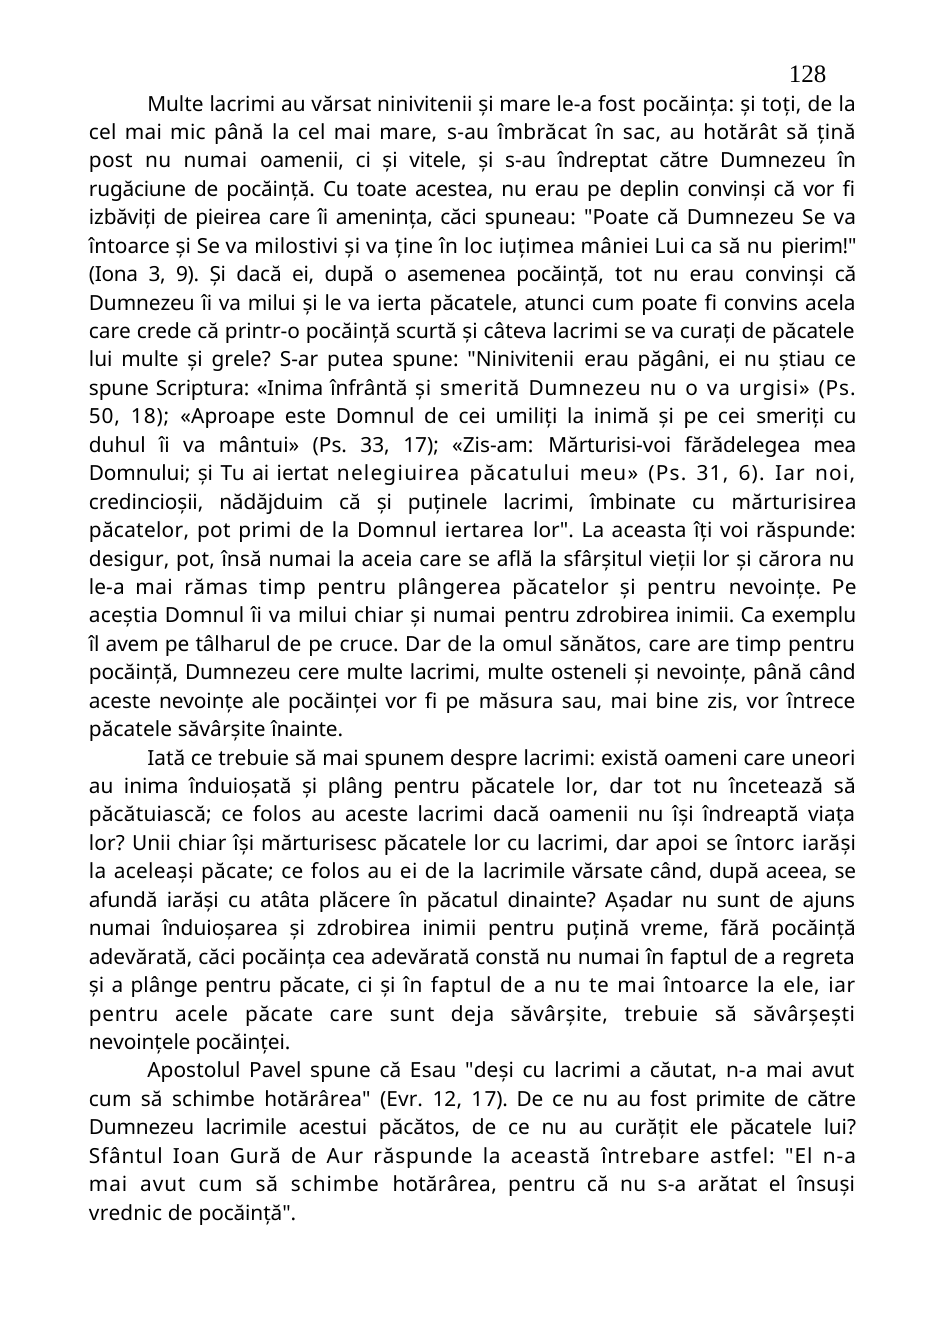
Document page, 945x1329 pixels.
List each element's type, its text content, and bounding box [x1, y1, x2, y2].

text Apostolul Pavel spune că Esau "deşi cu lacrimi a căutat, n-a mai avut cum să schimbe hotărârea" (Evr. 12, 17). De ce nu au fost primite de către Dumnezeu lacrimile acestui păcătos, de ce nu au curăţit ele păcatele lui? Sfântul Ioan Gură de Aur răspunde la această întrebare astfel: "El n-a mai avut cum să schimbe hotărârea, pentru că nu s-a arătat el însuşi vrednic de pocăinţă". [89, 1056, 856, 1226]
text Iată ce trebuie să mai spunem despre lacrimi: există oameni care uneori au inima înduioşată şi plâng pentru păcatele lor, dar tot nu încetează să păcătuiască; ce folos au aceste lacrimi dacă oamenii nu îşi îndreaptă viaţa lor? Unii chiar îşi mărturisesc păcatele lor cu lacrimi, dar apoi se întorc iarăşi la aceleaşi păcate; ce folos au ei de la lacrimile vărsate când, după aceea, se afundă iarăşi cu atâta plăcere în păcatul dinainte? Aşadar nu sunt de ajuns numai înduioşarea şi zdrobirea inimii pentru puţină vreme, fără pocăinţă adevărată, căci pocăinţa cea adevărată constă nu numai în faptul de a regreta şi a plânge pentru păcate, ci şi în faptul de a nu te mai întoarce la ele, iar pentru acele păcate care sunt deja săvârşite, trebuie să săvârşeşti nevoinţele pocăinţei. [89, 743, 856, 1056]
text Multe lacrimi au vărsat ninivitenii şi mare le-a fost pocăinţa: şi toţi, de la cel mai mic până la cel mai mare, s-au îmbrăcat în sac, au hotărât să ţină post nu numai oamenii, ci şi vitele, şi s-au îndreptat către Dumnezeu în rugăciune de pocăinţă. Cu toate acestea, nu erau pe deplin convinşi că vor fi izbăviţi de pieirea care îi ameninţa, căci spuneau: "Poate că Dumnezeu Se va întoarce şi Se va milostivi şi va ţine în loc iuţimea mâniei Lui ca să nu pierim!" (Iona 3, 9). Şi dacă ei, după o asemenea pocăinţă, tot nu erau convinşi că Dumnezeu îi va milui şi le va ierta păcatele, atunci cum poate fi convins acela care crede că printr-o pocăinţă scurtă şi câteva lacrimi se va curaţi de păcatele lui multe şi grele? S-ar putea spune: "Ninivitenii erau păgâni, ei nu ştiau ce spune Scriptura: «Inima înfrântă şi smerită Dumnezeu nu o va urgisi» (Ps. 50, 18); «Aproape este Domnul de cei umiliţi la inimă şi pe cei smeriţi cu duhul îi va mântui» (Ps. 33, 17); «Zis-am: Mărturisi-voi fărădelegea mea Domnului; şi Tu ai iertat nelegiuirea păcatului meu» (Ps. 31, 6). Iar noi, credincioşii, nădăjduim că şi puţinele lacrimi, îmbinate cu mărturisirea păcatelor, pot primi de la Domnul iertarea lor". La aceasta îţi voi răspunde: desigur, pot, însă numai la aceia care se află la sfârşitul vieţii lor şi cărora nu le-a mai rămas timp pentru plângerea păcatelor şi pentru nevoinţe. Pe aceştia Domnul îi va milui chiar şi numai pentru zdrobirea inimii. Ca exemplu îl avem pe tâlharul de pe cruce. Dar de la omul sănătos, care are timp pentru pocăinţă, Dumnezeu cere multe lacrimi, multe osteneli şi nevoinţe, până când aceste nevoinţe ale pocăinţei vor fi pe măsura sau, mai bine zis, vor întrece păcatele săvârşite înainte. [89, 89, 856, 743]
